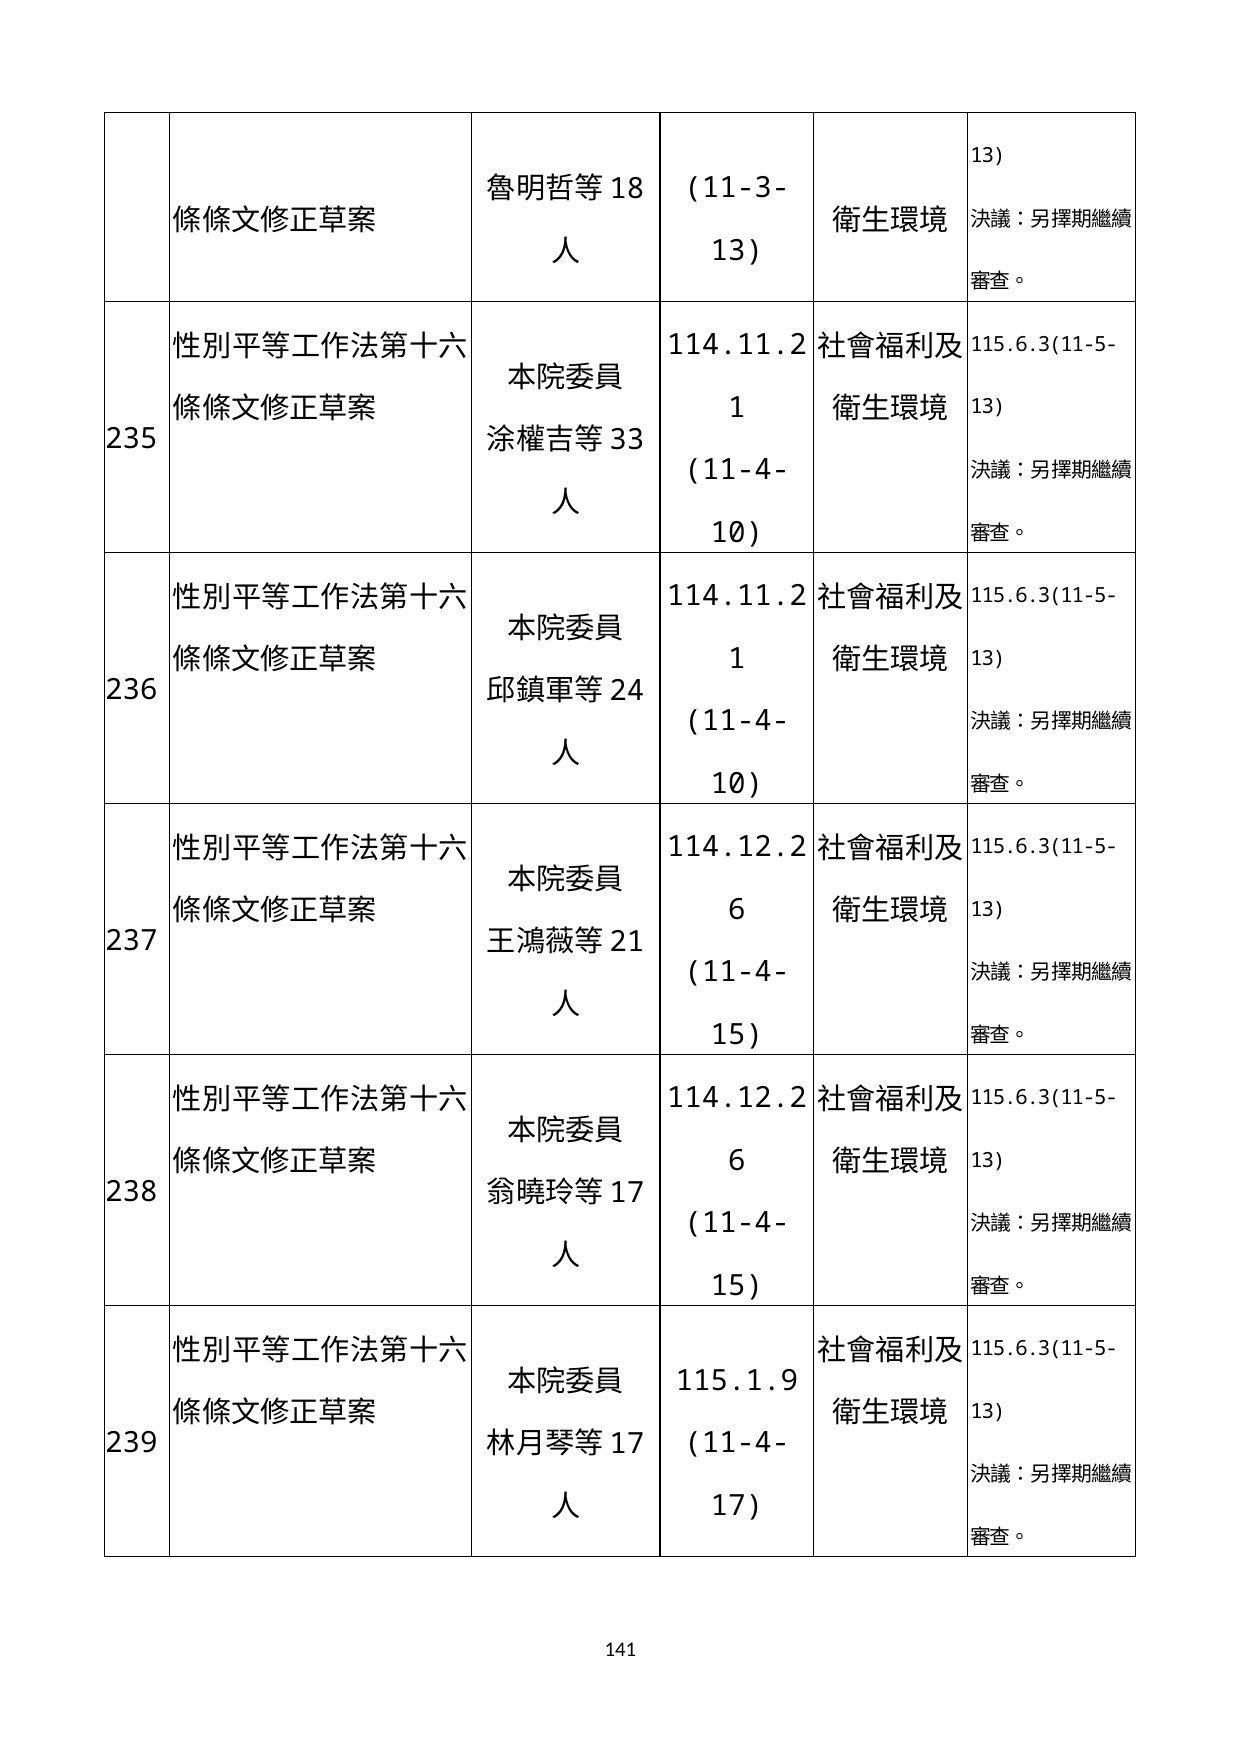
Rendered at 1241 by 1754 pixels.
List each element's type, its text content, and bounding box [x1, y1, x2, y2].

table_cell 115.6.3(11-5-13) 決議：另擇期繼續審查。 [968, 553, 1135, 803]
table_cell 性別平等工作法第十六條條文修正草案 [170, 302, 471, 552]
table_cell 性別平等工作法第十六條條文修正草案 [170, 553, 471, 803]
table_cell 衛生環境 [814, 113, 967, 301]
table_cell 性別平等工作法第十六條條文修正草案 [170, 1306, 471, 1556]
table_cell [105, 1306, 169, 1556]
table_cell 社會福利及衛生環境 [814, 302, 967, 552]
table_cell 社會福利及衛生環境 [814, 1055, 967, 1305]
table_cell [105, 1055, 169, 1305]
table_cell 115.1.9 (11-4-17) [661, 1306, 813, 1556]
table_cell 114.11.21 (11-4-10) [661, 553, 813, 803]
table_cell 114.11.21 (11-4-10) [661, 302, 813, 552]
table_cell [105, 553, 169, 803]
table_cell (11-3-13) [661, 113, 813, 301]
table_cell 本院委員 涂權吉等33人 [472, 302, 659, 552]
table_cell 社會福利及衛生環境 [814, 553, 967, 803]
table_cell [105, 113, 169, 301]
table_cell 114.12.26 (11-4-15) [661, 1055, 813, 1305]
table_cell 114.12.26 (11-4-15) [661, 804, 813, 1054]
table_cell 本院委員 林月琴等17人 [472, 1306, 659, 1556]
table_cell 魯明哲等18人 [472, 113, 659, 301]
table_cell 性別平等工作法第十六條條文修正草案 [170, 1055, 471, 1305]
table_cell 本院委員 邱鎮軍等24人 [472, 553, 659, 803]
table_cell [105, 302, 169, 552]
table_cell 115.6.3(11-5-13) 決議：另擇期繼續審查。 [968, 1055, 1135, 1305]
table_cell 115.6.3(11-5-13) 決議：另擇期繼續審查。 [968, 302, 1135, 552]
table_cell 115.6.3(11-5-13) 決議：另擇期繼續審查。 [968, 1306, 1135, 1556]
table_cell 本院委員 翁曉玲等17人 [472, 1055, 659, 1305]
table_cell 115.6.3(11-5-13) 決議：另擇期繼續審查。 [968, 804, 1135, 1054]
table_cell 社會福利及衛生環境 [814, 804, 967, 1054]
table_cell [105, 804, 169, 1054]
table_cell 本院委員 王鴻薇等21人 [472, 804, 659, 1054]
table_cell 社會福利及衛生環境 [814, 1306, 967, 1556]
table_cell 條條文修正草案 [170, 113, 471, 301]
table_cell 性別平等工作法第十六條條文修正草案 [170, 804, 471, 1054]
table_cell 13) 決議：另擇期繼續審查。 [968, 113, 1135, 301]
